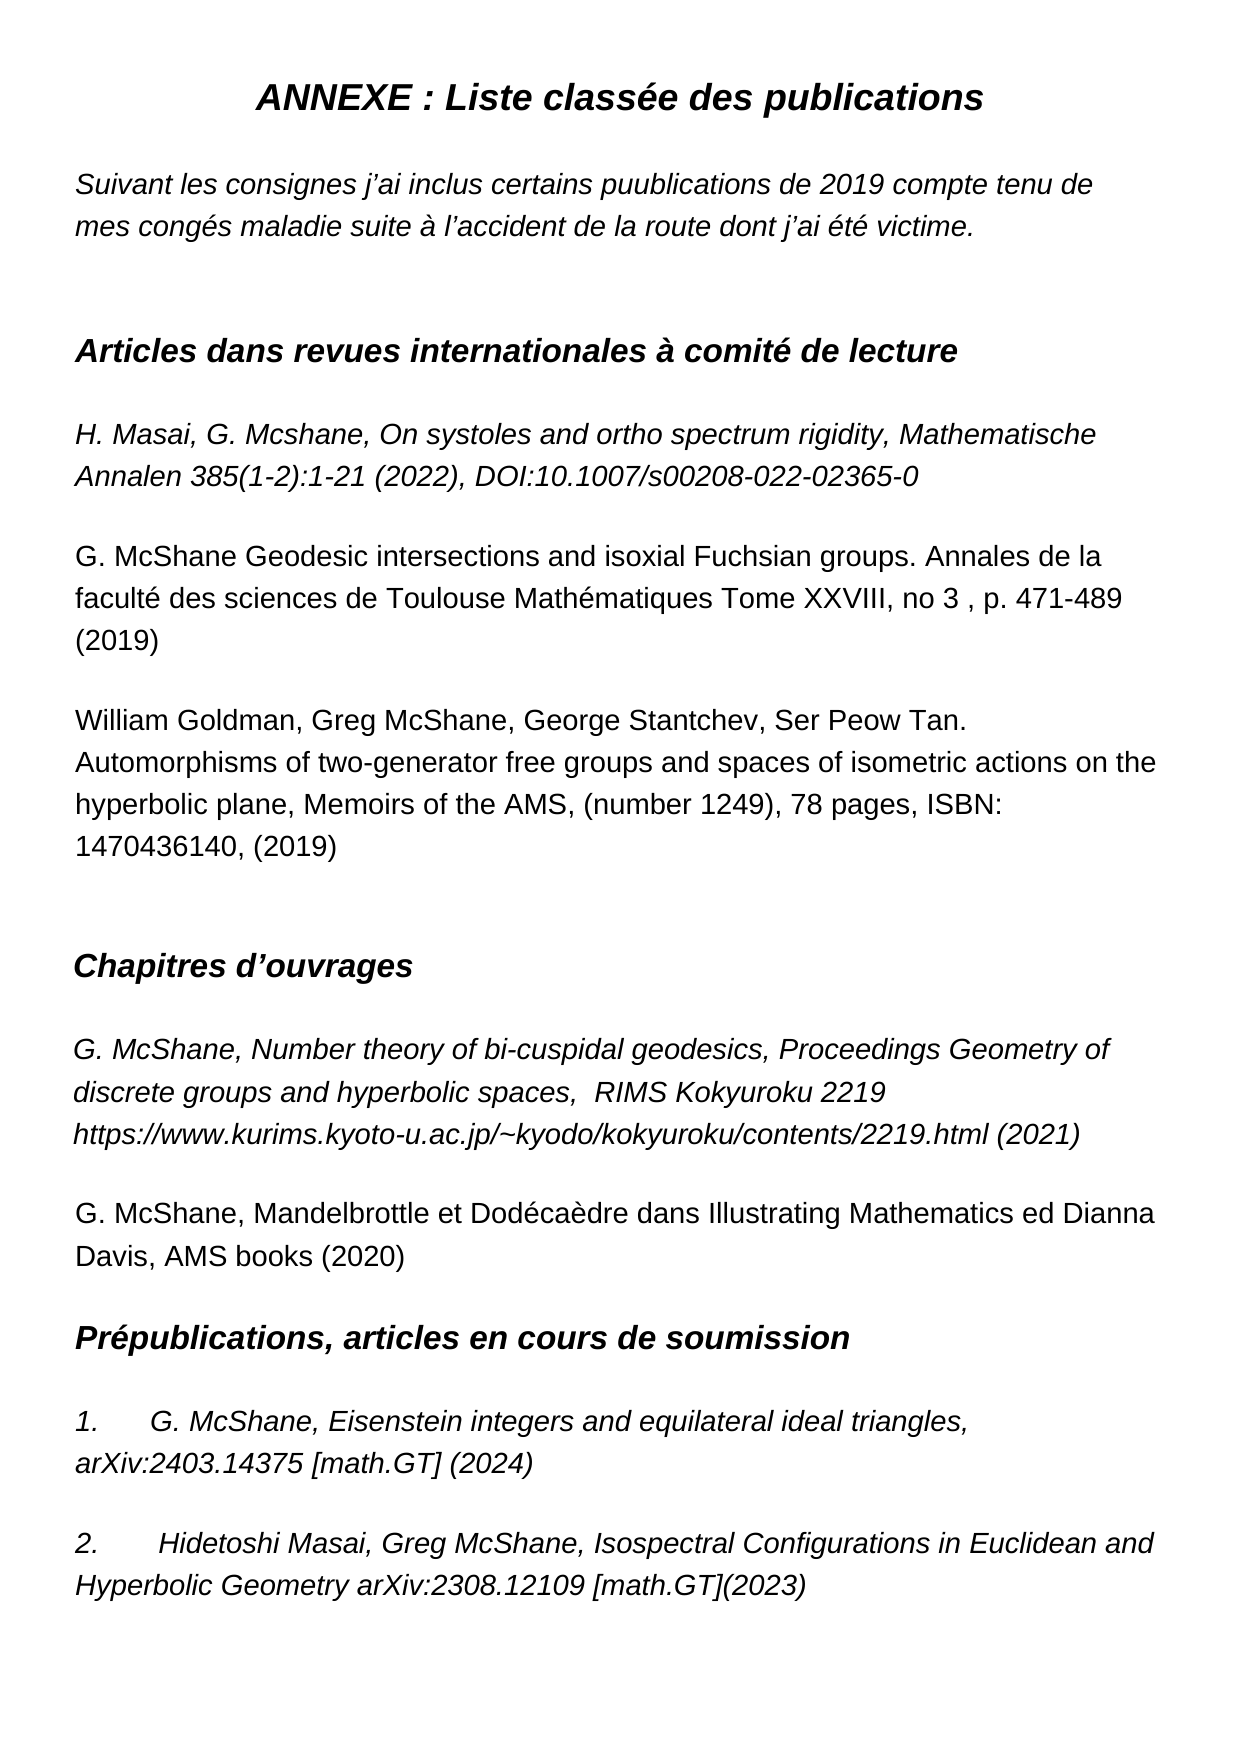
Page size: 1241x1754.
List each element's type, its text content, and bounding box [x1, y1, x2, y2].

text H. Masai, G. Mcshane, On systoles and ortho spectrum rigidity, Mathematische Annalen 385(1-2):1-21 (2022), DOI:10.1007/s00208-022-02365-0 [75, 417, 1165, 492]
list Hidetoshi Masai, Greg McShane, Isospectral Configurations in Euclidean and Hyperbolic Geometry arXiv:2308.12109 [math.GT](2023) [75, 1526, 1165, 1602]
text G. McShane Geodesic intersections and isoxial Fuchsian groups. Annales de la faculté des sciences de Toulouse Mathématiques Tome XXVIII, no 3 , p. 471-489 (2019) [75, 538, 1165, 656]
list G. McShane, Eisenstein integers and equilateral ideal triangles, arXiv:2403.14375 [math.GT] (2024) [75, 1404, 1165, 1480]
text G. McShane, Number theory of bi-cuspidal geodesics, Proceedings Geometry of discrete groups and hyperbolic spaces, RIMS Kokyuroku 2219 https://www.kurims.kyoto-u.ac.jp/~kyodo/kokyuroku/contents/2219.html (2021) [73, 1032, 1165, 1150]
text Prépublications, articles en cours de soumission [75, 1318, 1165, 1357]
text Articles dans revues internationales à comité de lecture [75, 331, 1165, 369]
text ANNEXE : Liste classée des publications [75, 75, 1165, 118]
text William Goldman, Greg McShane, George Stantchev, Ser Peow Tan. Automorphisms of two-generator free groups and spaces of isometric actions on the hyperbolic plane, Memoirs of the AMS, (number 1249), 78 pages, ISBN: 1470436140, (2019) [75, 703, 1165, 901]
text Chapitres d’ouvrages [73, 947, 1165, 985]
text Suivant les consignes j’ai inclus certains puublications de 2019 compte tenu de mes congés maladie suite à l’accident de la route dont j’ai été victime. [75, 167, 1165, 285]
text G. McShane, Mandelbrottle et Dodécaèdre dans Illustrating Mathematics ed Dianna Davis, AMS books (2020) [75, 1196, 1165, 1272]
